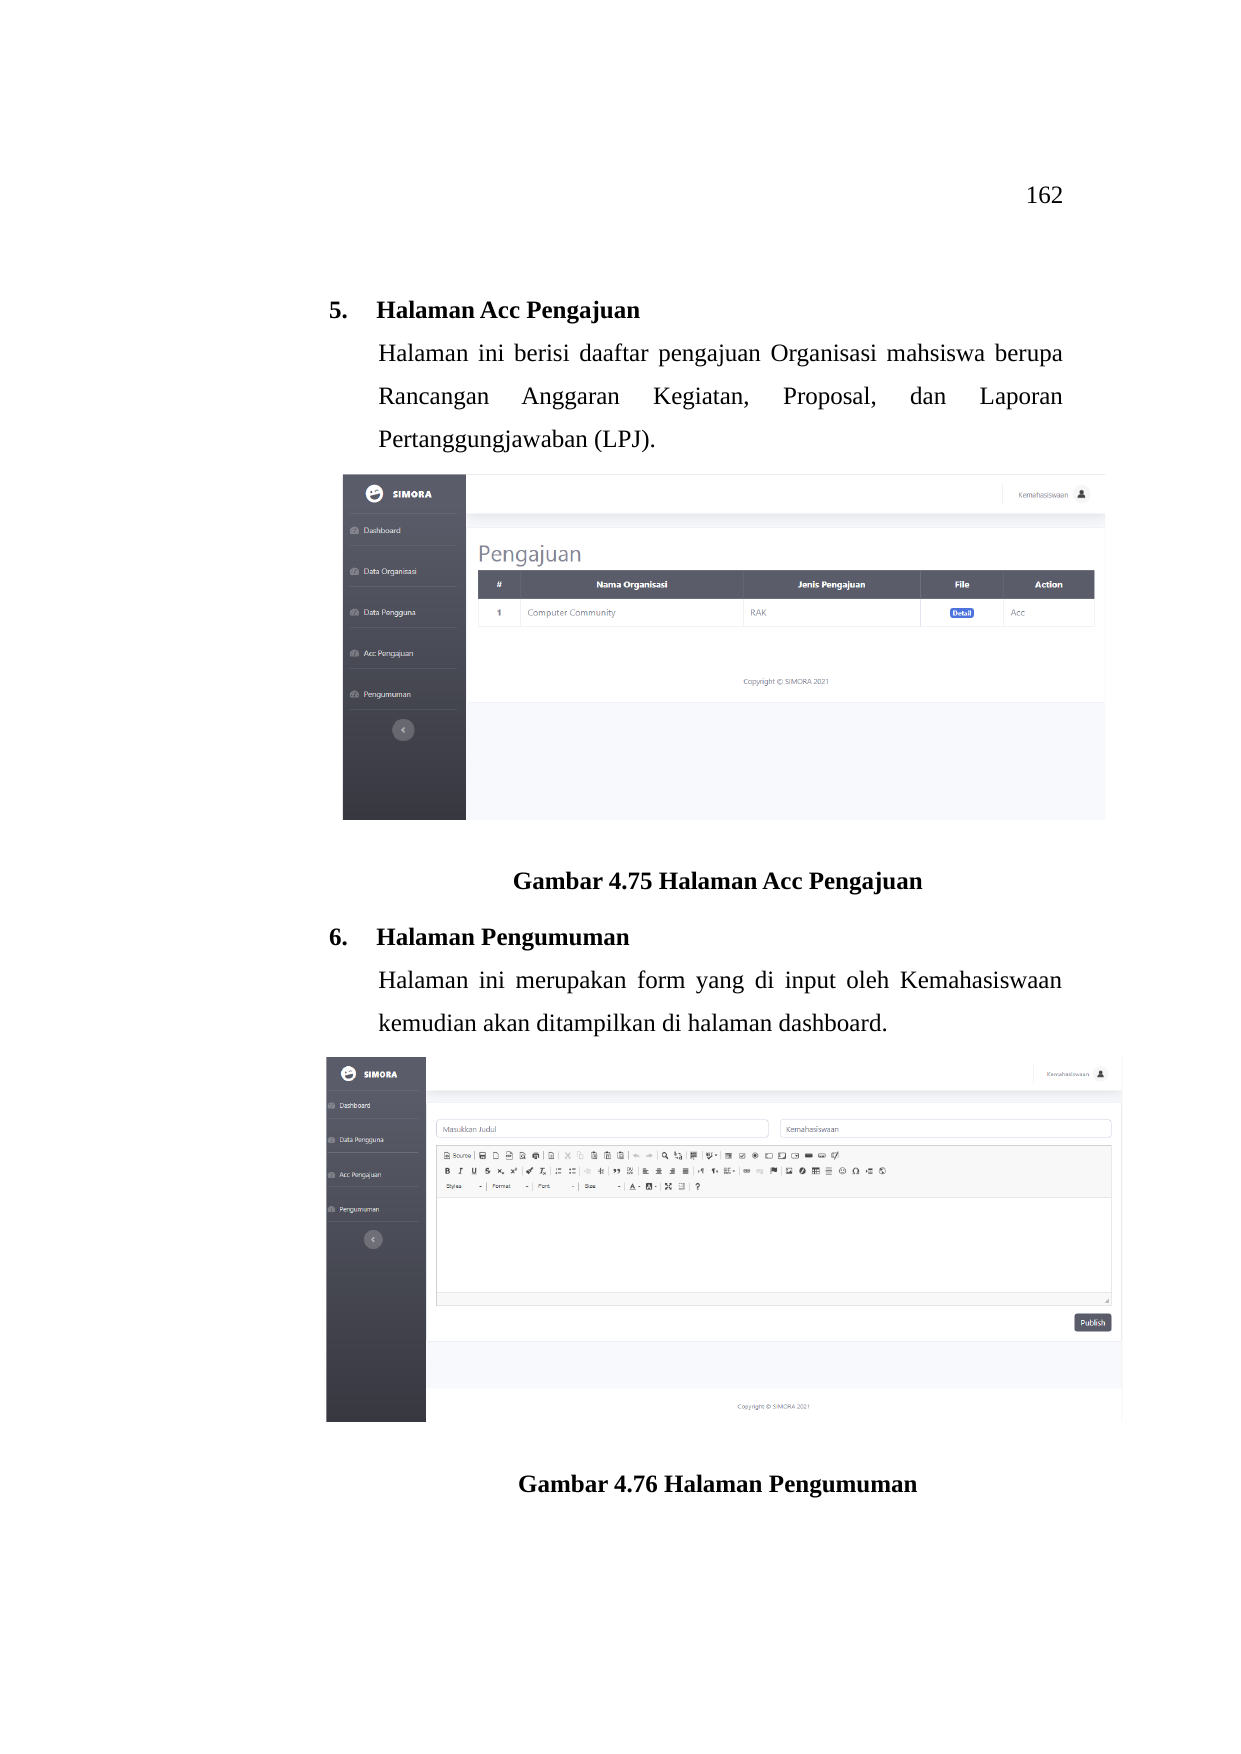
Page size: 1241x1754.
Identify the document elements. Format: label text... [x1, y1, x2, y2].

list Halaman Acc Pengajuan [317, 295, 1063, 324]
list Gambar 4.76 Halaman Pengumuman [372, 1469, 1063, 1498]
table_header [386, 1422, 1062, 1457]
list Halaman ini berisi daaftar pengajuan Organisasi mahsiswa berupa Rancangan Anggaran Kegiatan, Proposal, dan Laporan Pertanggungjawaban (LPJ). [378, 338, 1063, 453]
table_header [386, 1051, 1062, 1057]
table_header [386, 468, 1062, 473]
picture [326, 1057, 1123, 1422]
picture [342, 473, 1106, 820]
list Gambar 4.75 Halaman Acc Pengajuan [372, 866, 1063, 895]
list Halaman Pengumuman [317, 922, 1063, 951]
table_header [386, 820, 1062, 854]
list Halaman ini merupakan form yang di input oleh Kemahasiswaan kemudian akan ditampilkan di halaman dashboard. [378, 965, 1063, 1037]
